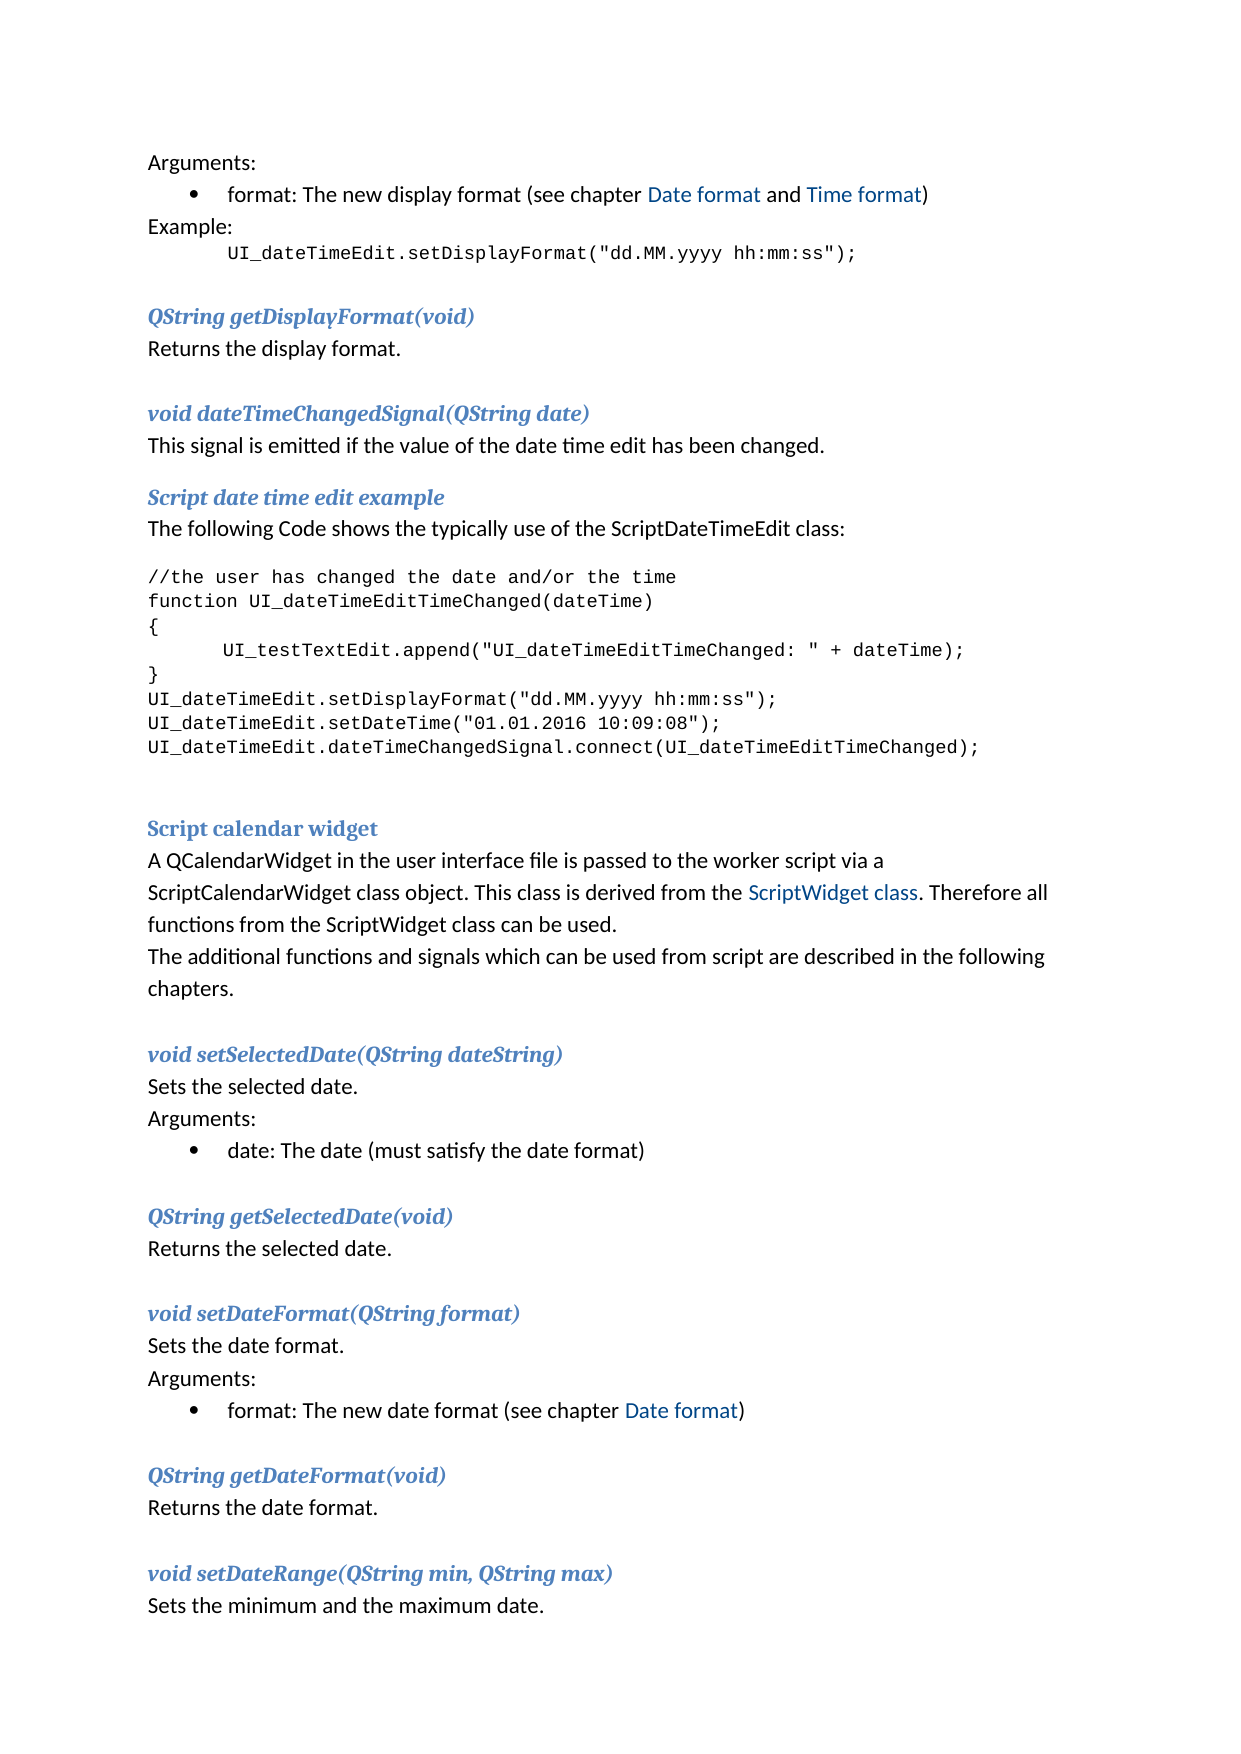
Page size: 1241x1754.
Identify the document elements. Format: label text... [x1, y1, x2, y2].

subtitle QString getDisplayFormat(void) [148, 304, 1093, 330]
text Sets the minimum and the maximum date. [148, 1591, 1093, 1619]
list format: The new display format (see chapter Date format and Time format) [190, 180, 1093, 208]
text UI_testTextEdit.append("UI_dateTimeEditTimeChanged: " + dateTime); [148, 641, 1093, 662]
text { [148, 616, 1093, 638]
text Returns the selected date. [148, 1234, 1093, 1262]
text A QCalendarWidget in the user interface file is passed to the worker script via a ScriptCalendarWidget class object. This class is derived from the ScriptWidget class. Therefore all functions from the ScriptWidget class can be used. [148, 846, 1093, 938]
subtitle Script calendar widget [148, 816, 1093, 842]
text This signal is emitted if the value of the date time edit has been changed. [148, 431, 1093, 459]
list UI_dateTimeEdit.setDisplayFormat("dd.MM.yyyy hh:mm:ss"); [190, 244, 1093, 265]
subtitle void setDateRange(QString min, QString max) [148, 1561, 1093, 1587]
text The following Code shows the typically use of the ScriptDateTimeEdit class: [148, 514, 1093, 543]
text UI_dateTimeEdit.setDisplayFormat("dd.MM.yyyy hh:mm:ss"); [148, 689, 1093, 711]
subtitle void setDateFormat(QString format) [148, 1301, 1093, 1328]
list Example: [148, 212, 1093, 240]
list date: The date (must satisfy the date format) [190, 1136, 1093, 1164]
subtitle void setSelectedDate(QString dateString) [148, 1042, 1093, 1068]
text Arguments: [148, 1364, 1093, 1392]
text } [148, 665, 1093, 686]
text Sets the selected date. [148, 1072, 1093, 1100]
text The additional functions and signals which can be used from script are described in the following chapters. [148, 942, 1093, 1003]
text Returns the date format. [148, 1493, 1093, 1521]
list format: The new date format (see chapter Date format) [190, 1396, 1093, 1424]
text Returns the display format. [148, 334, 1093, 362]
text Arguments: [148, 1104, 1093, 1132]
subtitle QString getDateFormat(void) [148, 1463, 1093, 1489]
subtitle QString getSelectedDate(void) [148, 1204, 1093, 1230]
text UI_dateTimeEdit.dateTimeChangedSignal.connect(UI_dateTimeEditTimeChanged); [148, 738, 1093, 759]
text Arguments: [148, 148, 1093, 176]
subtitle void dateTimeChangedSignal(QString date) [148, 401, 1093, 427]
text //the user has changed the date and/or the time [148, 568, 1093, 589]
text UI_dateTimeEdit.setDateTime("01.01.2016 10:09:08"); [148, 714, 1093, 735]
subtitle Script date time edit example [148, 484, 1093, 511]
text Sets the date format. [148, 1331, 1093, 1359]
text function UI_dateTimeEditTimeChanged(dateTime) [148, 592, 1093, 613]
